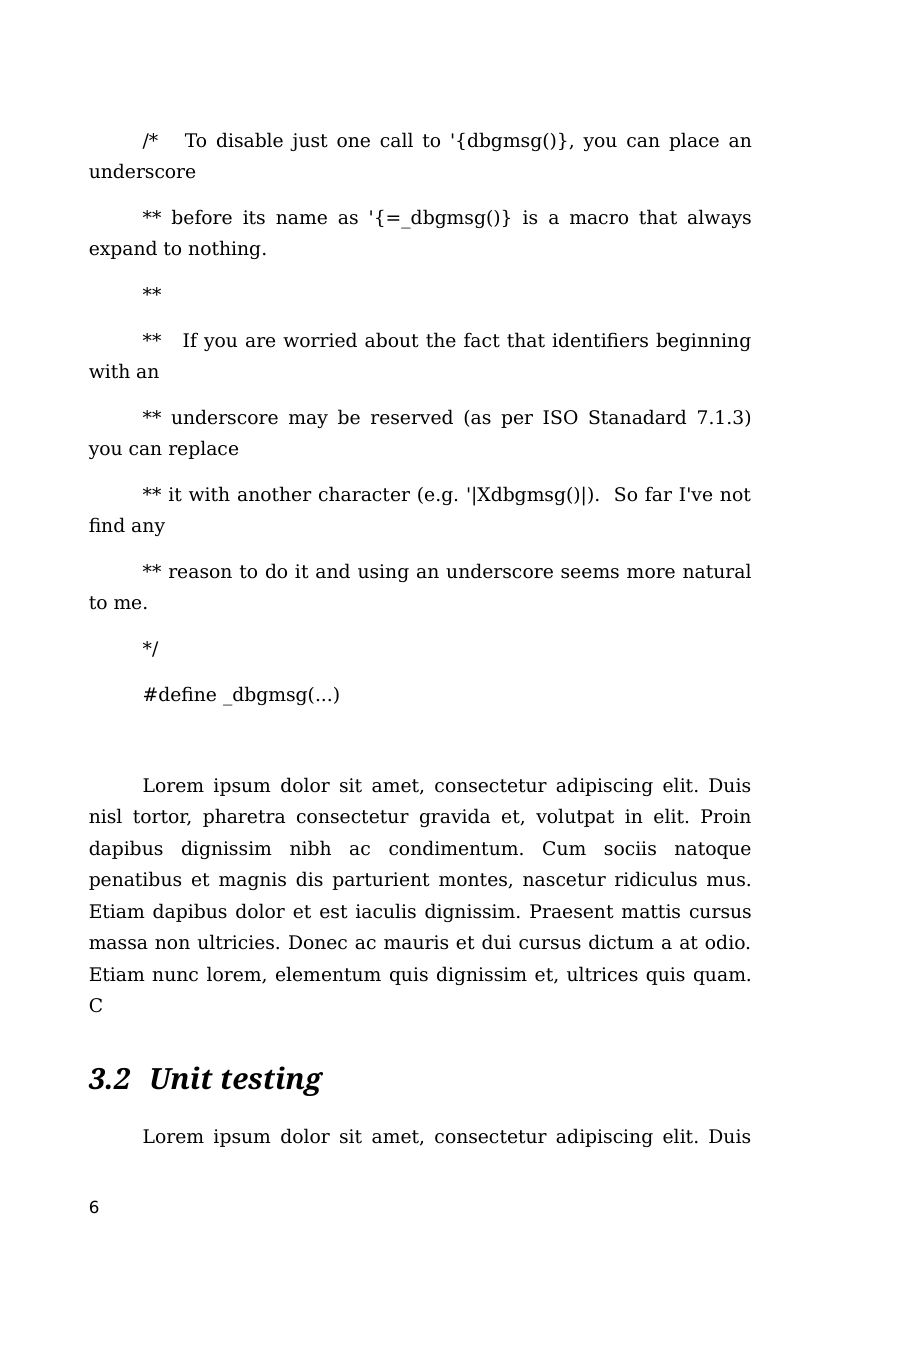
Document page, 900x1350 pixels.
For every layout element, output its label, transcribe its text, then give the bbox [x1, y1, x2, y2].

text #define _dbgmsg(...) [88, 684, 752, 706]
text ** reason to do it and using an underscore seems more natural to me. [88, 561, 752, 614]
text Lorem ipsum dolor sit amet, consectetur adipiscing elit. Duis nisl tortor, pharetra consectetur gravida et, volutpat in elit. Proin dapibus dignissim nibh ac condimentum. Cum sociis natoque penatibus et magnis dis parturient montes, nascetur ridiculus mus. Etiam dapibus dolor et est iaculis dignissim. Praesent mattis cursus massa non ultricies. Donec ac mauris et dui cursus dictum a at odio. Etiam nunc lorem, elementum quis dignissim et, ultrices quis quam. C [88, 775, 752, 1017]
text ** it with another character (e.g. '|Xdbgmsg()|). So far I've not find any [88, 484, 752, 537]
text ** before its name as '{=_dbgmsg()} is a macro that always expand to nothing. [88, 207, 752, 260]
subtitle Unit testing [88, 1059, 752, 1098]
text */ [88, 638, 752, 660]
text ** underscore may be reserved (as per ISO Stanadard 7.1.3) you can replace [88, 407, 752, 460]
text ** If you are worried about the fact that identifiers beginning with an [88, 330, 752, 383]
text /* To disable just one call to '{dbgmsg()}, you can place an underscore [88, 130, 752, 183]
text ** [88, 284, 752, 306]
text Lorem ipsum dolor sit amet, consectetur adipiscing elit. Duis [88, 1126, 752, 1148]
